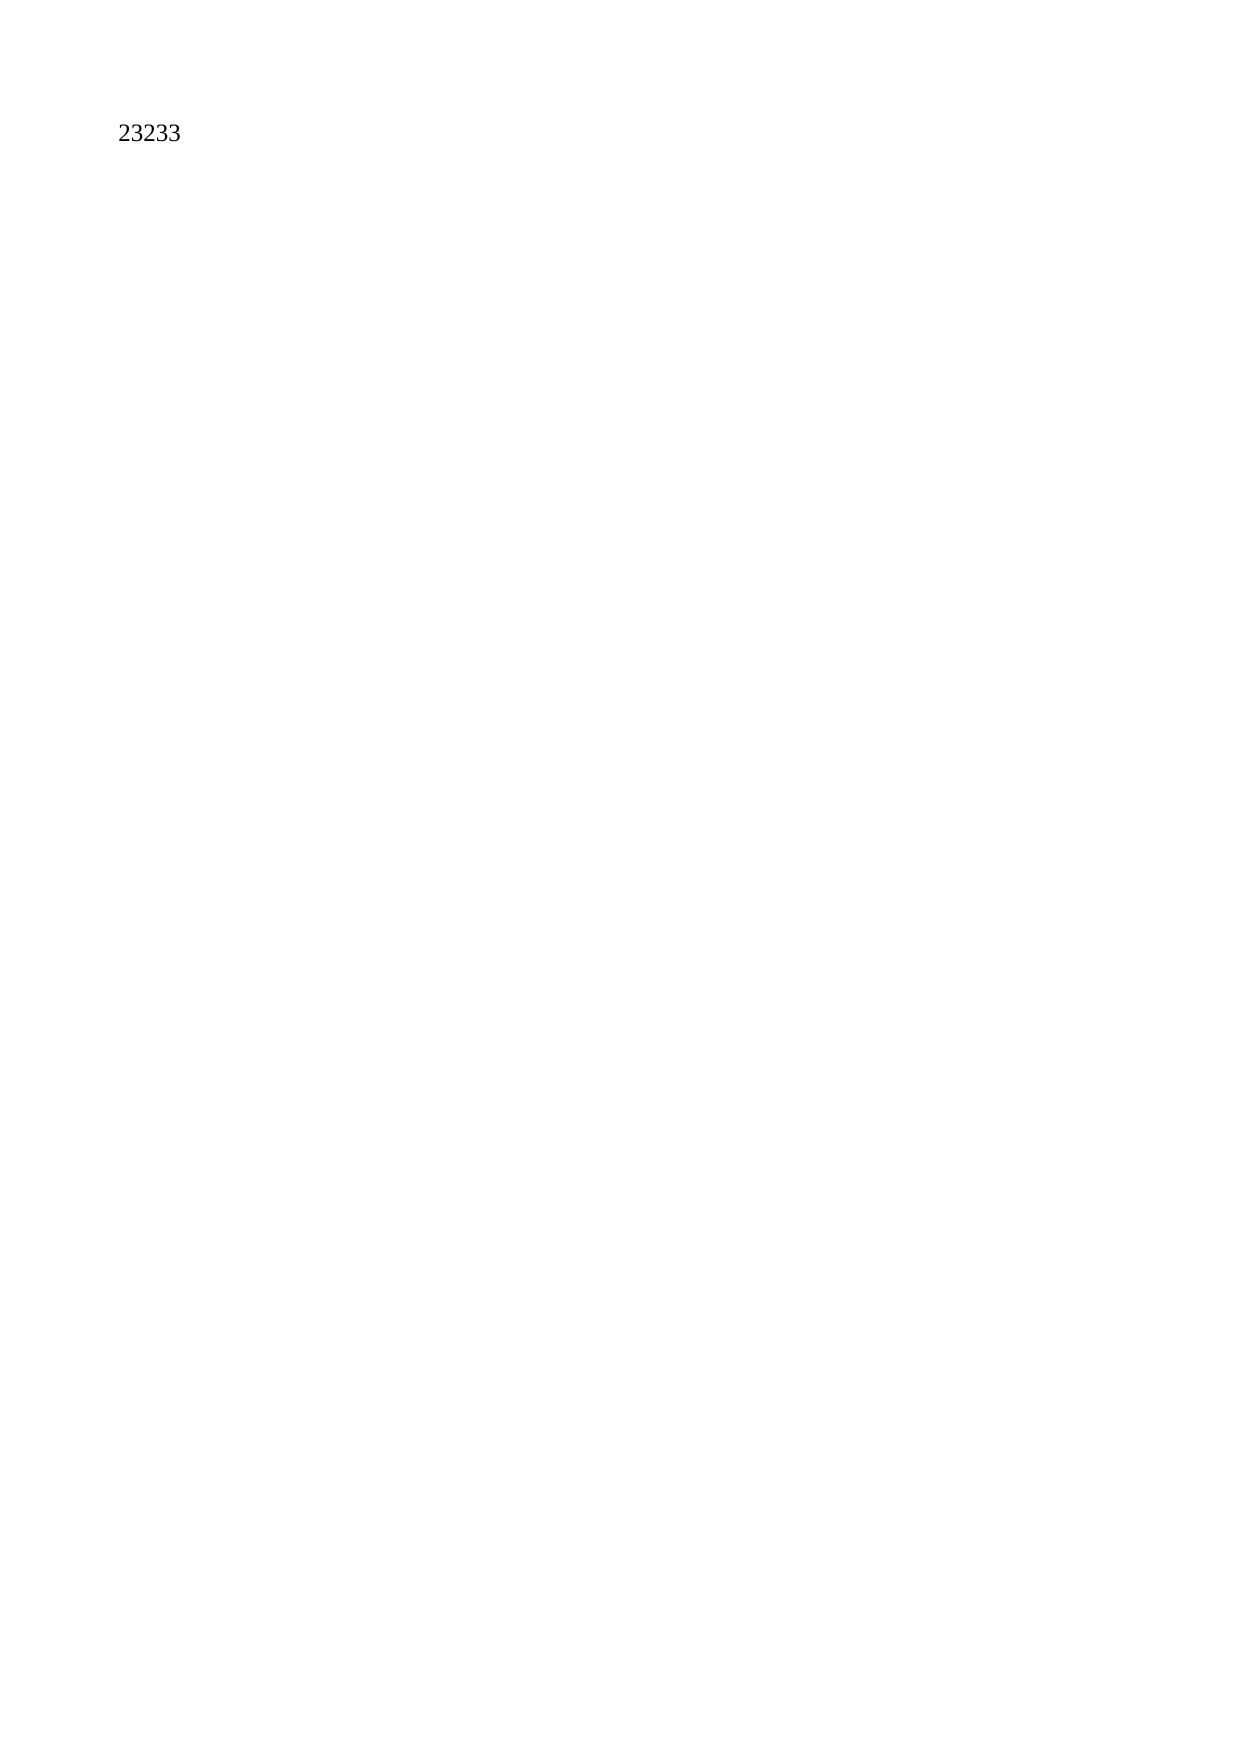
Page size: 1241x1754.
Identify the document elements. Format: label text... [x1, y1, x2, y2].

text 23233 [118, 118, 1122, 147]
